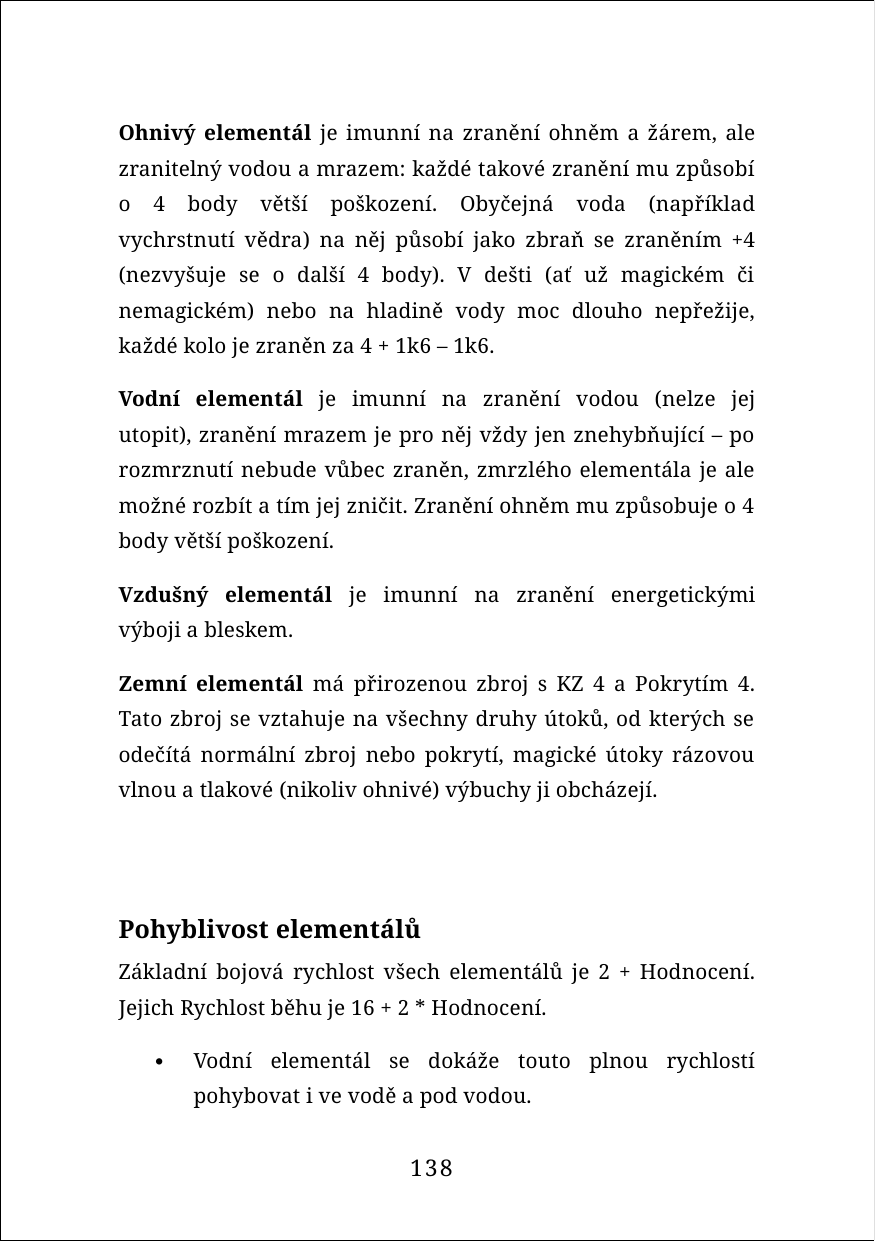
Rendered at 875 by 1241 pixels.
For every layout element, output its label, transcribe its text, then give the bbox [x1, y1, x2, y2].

text Základní bojová rychlost všech elementálů je 2 + Hodnocení. Jejich Rychlost běhu je 16 + 2 * Hodnocení. [118, 957, 756, 1021]
text Vodní elementál je imunní na zranění vodou (nelze jej utopit), zranění mrazem je pro něj vždy jen znehybňující – po rozmrznutí nebude vůbec zraněn, zmrzlého elementála je ale možné rozbít a tím jej zničit. Zranění ohněm mu způsobuje o 4 body větší poškození. [118, 384, 756, 555]
text Vzdušný elementál je imunní na zranění energetickými výboji a bleskem. [118, 580, 756, 644]
subtitle Pohyblivost elementálů [118, 911, 756, 945]
list Vodní elementál se dokáže touto plnou rychlostí pohybovat i ve vodě a pod vodou. [156, 1046, 756, 1110]
text Zemní elementál má přirozenou zbroj s KZ 4 a Pokrytím 4. Tato zbroj se vztahuje na všechny druhy útoků, od kterých se odečítá normální zbroj nebo pokrytí, magické útoky rázovou vlnou a tlakové (nikoliv ohnivé) výbuchy ji obcházejí. [118, 669, 756, 804]
text Ohnivý elementál je imunní na zranění ohněm a žárem, ale zranitelný vodou a mrazem: každé takové zranění mu způsobí o 4 body větší poškození. Obyčejná voda (například vychrstnutí vědra) na něj působí jako zbraň se zraněním +4 (nezvyšuje se o další 4 body). V dešti (ať už magickém či nemagickém) nebo na hladině vody moc dlouho nepřežije, každé kolo je zraněn za 4 + 1k6 – 1k6. [118, 118, 756, 360]
